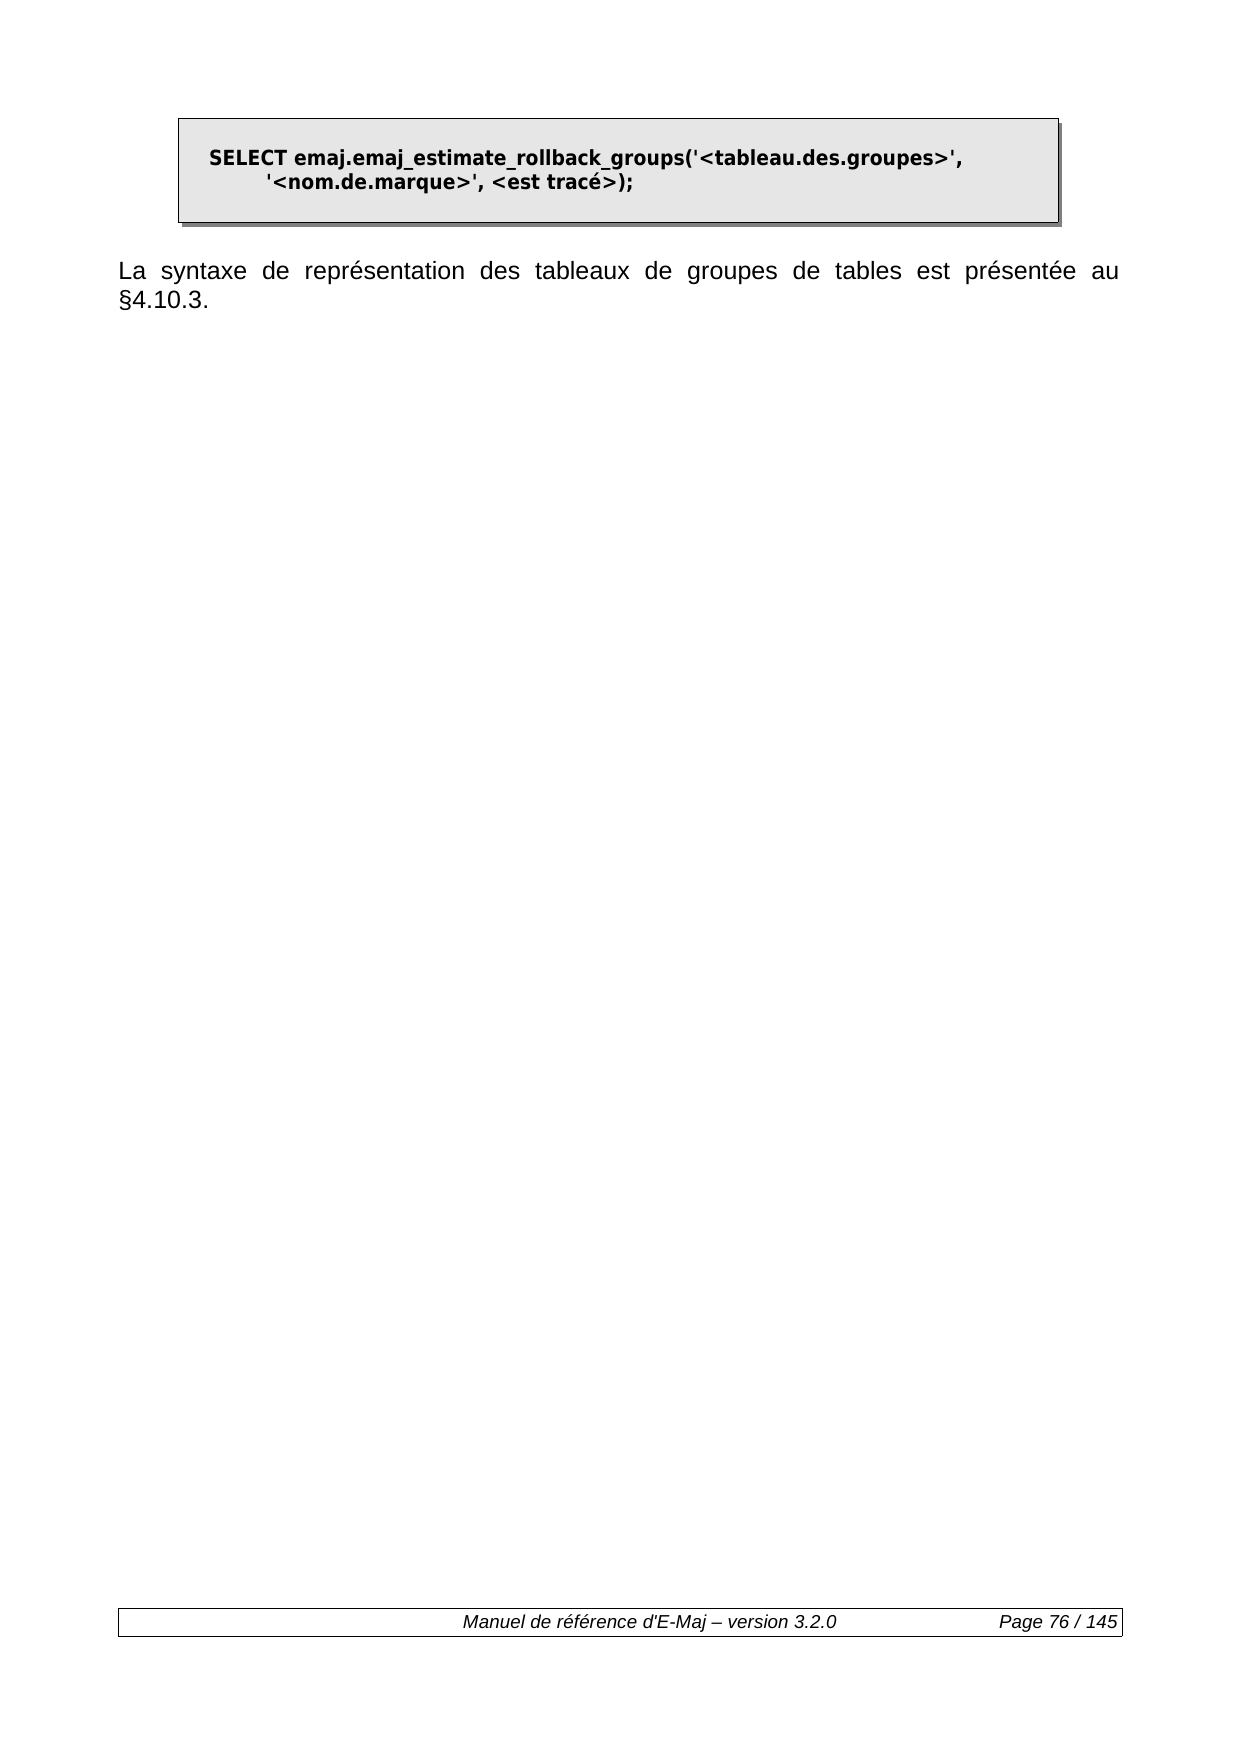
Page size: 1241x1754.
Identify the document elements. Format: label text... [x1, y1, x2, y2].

text SELECT emaj.emaj_estimate_rollback_groups('<tableau.des.groupes>', [179, 143, 1058, 167]
text '<nom.de.marque>', <est tracé>); [179, 167, 1058, 192]
text La syntaxe de représentation des tableaux de groupes de tables est présentée au §4.10.3. [118, 256, 1122, 314]
